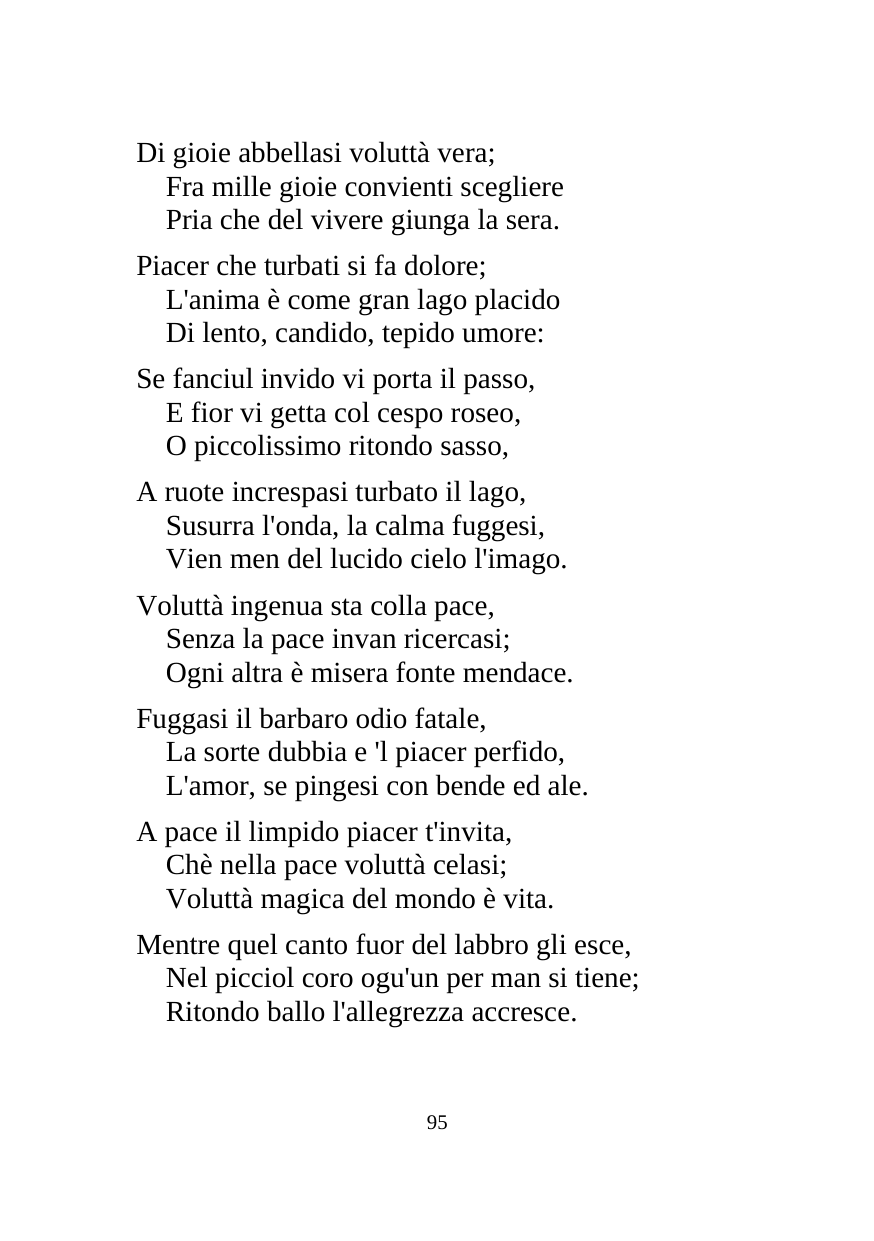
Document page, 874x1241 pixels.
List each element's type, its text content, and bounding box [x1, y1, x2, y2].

text Piacer che turbati si fa dolore; L'anima è come gran lago placido Di lento, candido, tepido umore: [136, 248, 768, 349]
text Mentre quel canto fuor del labbro gli esce, Nel picciol coro ogu'un per man si tiene; Ritondo ballo l'allegrezza accresce. [136, 927, 768, 1028]
text A pace il limpido piacer t'invita, Chè nella pace voluttà celasi; Voluttà magica del mondo è vita. [136, 814, 768, 914]
text A ruote increspasi turbato il lago, Susurra l'onda, la calma fuggesi, Vien men del lucido cielo l'imago. [136, 474, 768, 575]
text Di gioie abbellasi voluttà vera; Fra mille gioie convienti scegliere Pria che del vivere giunga la sera. [136, 135, 768, 236]
text Se fanciul invido vi porta il passo, E fior vi getta col cespo roseo, O piccolissimo ritondo sasso, [136, 361, 768, 462]
text Voluttà ingenua sta colla pace, Senza la pace invan ricercasi; Ogni altra è misera fonte mendace. [136, 588, 768, 688]
text Fuggasi il barbaro odio fatale, La sorte dubbia e 'l piacer perfido, L'amor, se pingesi con bende ed ale. [136, 701, 768, 801]
